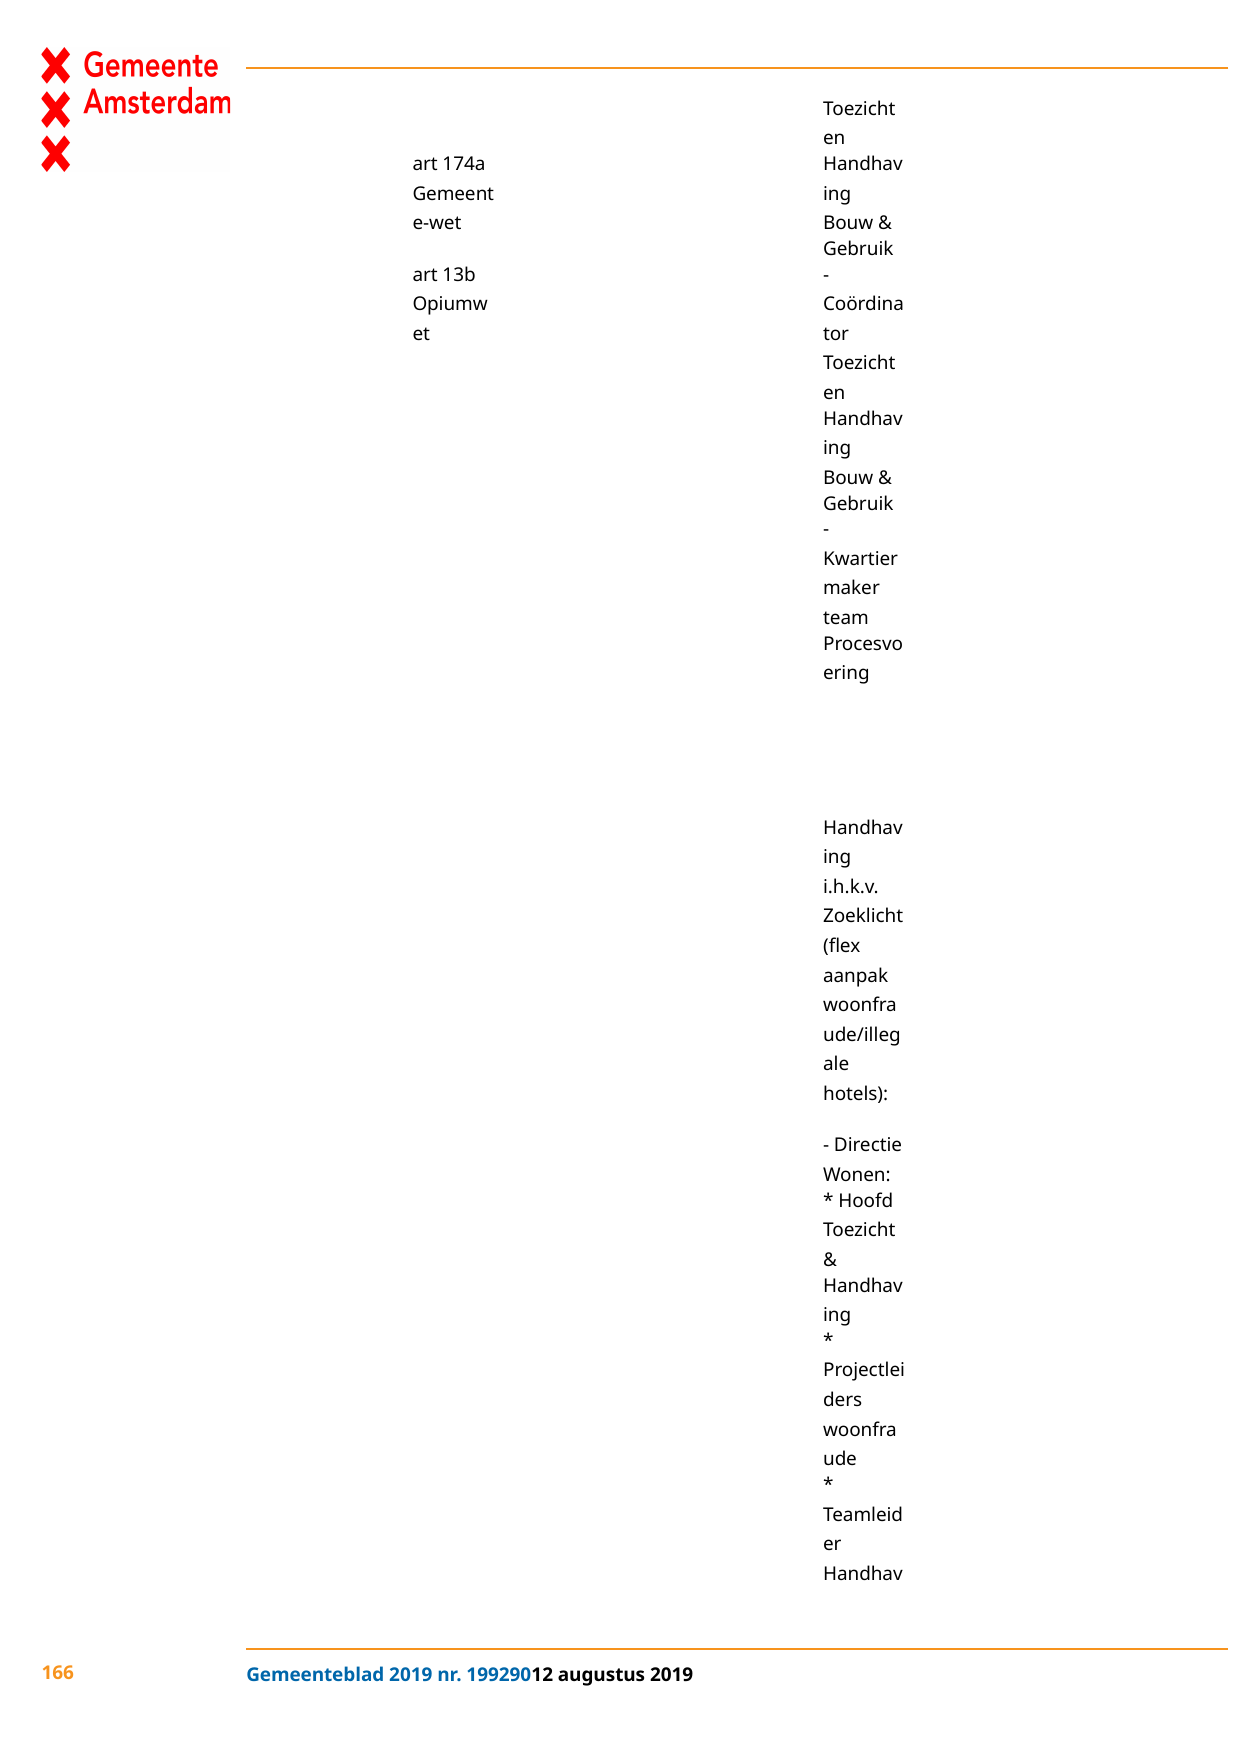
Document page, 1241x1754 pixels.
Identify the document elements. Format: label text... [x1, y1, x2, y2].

table_cell art 174a Gemeente-wet [412, 150, 494, 235]
table_cell [741, 711, 823, 737]
table_cell [987, 1272, 1069, 1327]
table_cell [1069, 1327, 1152, 1471]
table_cell [330, 95, 412, 150]
table_cell [905, 1187, 987, 1272]
table_cell [577, 685, 659, 711]
table_cell [659, 150, 741, 235]
table_cell [494, 1132, 577, 1187]
table_cell * Projectleiders woonfraude [823, 1327, 905, 1471]
table_cell [412, 515, 494, 630]
table_cell [741, 1132, 823, 1187]
table_cell [330, 261, 412, 405]
table_cell [741, 1187, 823, 1272]
table_cell Handhaving [823, 1272, 905, 1327]
table_cell [987, 737, 1069, 762]
table_cell [823, 763, 905, 788]
table_cell [659, 685, 741, 711]
table_cell [905, 95, 987, 150]
table_cell [823, 1106, 905, 1132]
table_cell [1069, 405, 1152, 490]
table_cell Handhaving i.h.k.v. Zoeklicht (flex aanpak woonfraude/illegale hotels): [823, 814, 905, 1106]
table_cell [905, 1272, 987, 1327]
table_cell [248, 737, 330, 762]
table_cell [330, 788, 412, 814]
table_cell [248, 1327, 330, 1471]
table_cell [659, 515, 741, 630]
table_cell [659, 261, 741, 405]
table_cell [577, 711, 659, 737]
table_cell [577, 788, 659, 814]
table_cell [659, 490, 741, 515]
table_cell [741, 150, 823, 235]
table_cell [1069, 1187, 1152, 1272]
table_cell [823, 788, 905, 814]
table_cell [741, 1327, 823, 1471]
table_cell [1069, 261, 1152, 405]
table_cell [330, 150, 412, 235]
table_cell [577, 814, 659, 1106]
table_cell [987, 814, 1069, 1106]
table_cell - Kwartiermaker team [823, 515, 905, 630]
table_cell [330, 1132, 412, 1187]
table_cell [1069, 1471, 1152, 1586]
table_cell [823, 711, 905, 737]
table_cell [577, 235, 659, 261]
table_cell [248, 405, 330, 490]
table_cell [741, 763, 823, 788]
table_cell [494, 405, 577, 490]
table_cell [577, 1132, 659, 1187]
table_cell [905, 515, 987, 630]
table_cell [659, 737, 741, 762]
table_cell [494, 1272, 577, 1327]
table_cell [659, 405, 741, 490]
table_cell [412, 490, 494, 515]
table_cell [741, 737, 823, 762]
table_cell [905, 1327, 987, 1471]
table_cell [577, 95, 659, 150]
table_cell [577, 1106, 659, 1132]
table_cell [659, 763, 741, 788]
table_cell [577, 763, 659, 788]
table_cell [987, 490, 1069, 515]
table_cell [741, 95, 823, 150]
table_cell [659, 1471, 741, 1586]
table_cell [412, 1471, 494, 1586]
table_cell Gebruik [823, 235, 905, 261]
table_cell * Hoofd Toezicht & [823, 1187, 905, 1272]
table_cell [330, 405, 412, 490]
table_cell [1069, 150, 1152, 235]
table_cell [330, 1327, 412, 1471]
table_cell [1069, 711, 1152, 737]
table_cell [987, 763, 1069, 788]
table_cell [987, 1471, 1069, 1586]
table_cell [905, 1132, 987, 1187]
table_cell [1069, 490, 1152, 515]
table_cell [412, 1132, 494, 1187]
table_cell [494, 630, 577, 685]
table_cell [577, 150, 659, 235]
table_cell [905, 1106, 987, 1132]
table_cell [741, 515, 823, 630]
table_cell [330, 685, 412, 711]
table_cell [248, 1471, 330, 1586]
table_cell [905, 150, 987, 235]
table_cell [987, 261, 1069, 405]
table_cell [248, 150, 330, 235]
table_cell [494, 1106, 577, 1132]
table_cell [494, 711, 577, 737]
table_cell [494, 814, 577, 1106]
table_cell art 13b Opiumwet [412, 261, 494, 405]
table_cell [248, 1272, 330, 1327]
table_cell [330, 1106, 412, 1132]
table_cell [248, 814, 330, 1106]
table_cell [330, 814, 412, 1106]
table_cell [494, 235, 577, 261]
table_cell [248, 685, 330, 711]
table_cell [905, 814, 987, 1106]
table_cell [577, 1272, 659, 1327]
table_cell * Teamleider Handhav [823, 1471, 905, 1586]
table_cell [1069, 788, 1152, 814]
table_cell [1069, 685, 1152, 711]
table_cell [412, 763, 494, 788]
table_cell [905, 1471, 987, 1586]
table_cell [987, 235, 1069, 261]
table_cell [577, 1187, 659, 1272]
table_cell Handhaving Bouw & [823, 150, 905, 235]
table_cell [248, 630, 330, 685]
table_cell [1069, 515, 1152, 630]
table_cell [905, 737, 987, 762]
table_cell [330, 1471, 412, 1586]
table_cell [659, 1187, 741, 1272]
table_cell [248, 515, 330, 630]
table_cell - Directie Wonen: [823, 1132, 905, 1187]
table_cell [659, 788, 741, 814]
table_cell [905, 235, 987, 261]
table_cell [1069, 814, 1152, 1106]
table_cell [741, 1471, 823, 1586]
table_cell [905, 685, 987, 711]
table_cell [741, 1272, 823, 1327]
table_cell [412, 630, 494, 685]
table_cell [659, 630, 741, 685]
table_cell [494, 788, 577, 814]
table_cell [494, 261, 577, 405]
table_cell [987, 150, 1069, 235]
table_cell [494, 95, 577, 150]
table_cell [577, 490, 659, 515]
table_cell [330, 737, 412, 762]
table_cell [494, 1327, 577, 1471]
table_cell [905, 788, 987, 814]
table_cell [248, 1187, 330, 1272]
table_cell [412, 95, 494, 150]
table_cell [823, 685, 905, 711]
table_cell [741, 630, 823, 685]
table_cell [248, 261, 330, 405]
table_cell [577, 261, 659, 405]
table_cell [412, 711, 494, 737]
table_cell [1069, 630, 1152, 685]
table_cell [741, 788, 823, 814]
table_cell [659, 814, 741, 1106]
table_cell [905, 405, 987, 490]
table_cell [412, 405, 494, 490]
table_cell [412, 737, 494, 762]
table_cell [741, 685, 823, 711]
table_cell [905, 711, 987, 737]
table_cell [330, 1272, 412, 1327]
table_cell [905, 630, 987, 685]
table_cell [987, 788, 1069, 814]
table_cell [248, 711, 330, 737]
table_cell [1069, 235, 1152, 261]
table_cell [659, 1327, 741, 1471]
table_cell [330, 490, 412, 515]
table_cell [412, 685, 494, 711]
table_cell [330, 515, 412, 630]
table_cell [741, 1106, 823, 1132]
picture [41, 47, 231, 172]
table_cell [494, 515, 577, 630]
table_cell [987, 515, 1069, 630]
table_cell [905, 763, 987, 788]
table_cell [330, 235, 412, 261]
table_cell [741, 261, 823, 405]
table_cell [248, 788, 330, 814]
table_cell [987, 1106, 1069, 1132]
table_cell [741, 490, 823, 515]
table_cell Gebruik [823, 490, 905, 515]
table_cell [1069, 737, 1152, 762]
table_cell [412, 1327, 494, 1471]
table_cell [248, 490, 330, 515]
table_cell [248, 235, 330, 261]
table_cell [330, 630, 412, 685]
table_cell [577, 515, 659, 630]
table_cell [659, 1106, 741, 1132]
table_cell [905, 261, 987, 405]
table_cell [987, 95, 1069, 150]
table_cell [987, 630, 1069, 685]
table_cell [577, 405, 659, 490]
table_cell [412, 235, 494, 261]
table_cell [659, 711, 741, 737]
table_cell [577, 1471, 659, 1586]
table_cell [1069, 95, 1152, 150]
table_cell [987, 711, 1069, 737]
table_cell [1069, 1272, 1152, 1327]
table_cell Handhaving Bouw & [823, 405, 905, 490]
table_cell [659, 235, 741, 261]
table_cell [494, 737, 577, 762]
table_cell [577, 737, 659, 762]
table_cell [494, 150, 577, 235]
table_cell [659, 1272, 741, 1327]
table_cell [987, 1327, 1069, 1471]
table_cell [412, 1272, 494, 1327]
table_cell [494, 1187, 577, 1272]
table_cell [248, 1132, 330, 1187]
table_cell [1069, 1106, 1152, 1132]
table_cell [741, 405, 823, 490]
table_cell [494, 763, 577, 788]
table_cell [412, 788, 494, 814]
table_cell [987, 1187, 1069, 1272]
table_cell [741, 814, 823, 1106]
table_cell [412, 1106, 494, 1132]
table_cell [412, 1187, 494, 1272]
table_cell [412, 814, 494, 1106]
table_cell [494, 490, 577, 515]
table_cell Toezicht en [823, 95, 905, 150]
table_cell [494, 1471, 577, 1586]
table_cell [1069, 763, 1152, 788]
table_cell [330, 1187, 412, 1272]
table_cell [659, 95, 741, 150]
table_cell [330, 711, 412, 737]
table_cell [905, 490, 987, 515]
table_cell [248, 95, 330, 150]
table_cell [659, 1132, 741, 1187]
table_cell - Coördinator Toezicht en [823, 261, 905, 405]
table_cell [987, 685, 1069, 711]
table_cell [1069, 1132, 1152, 1187]
table_cell [577, 630, 659, 685]
table_cell [330, 763, 412, 788]
table_cell [248, 1106, 330, 1132]
table_cell [248, 763, 330, 788]
table_cell [577, 1327, 659, 1471]
table_cell [823, 737, 905, 762]
table_cell [494, 685, 577, 711]
table_cell Procesvoering [823, 630, 905, 685]
table_cell [987, 1132, 1069, 1187]
table_cell [741, 235, 823, 261]
table_cell [987, 405, 1069, 490]
